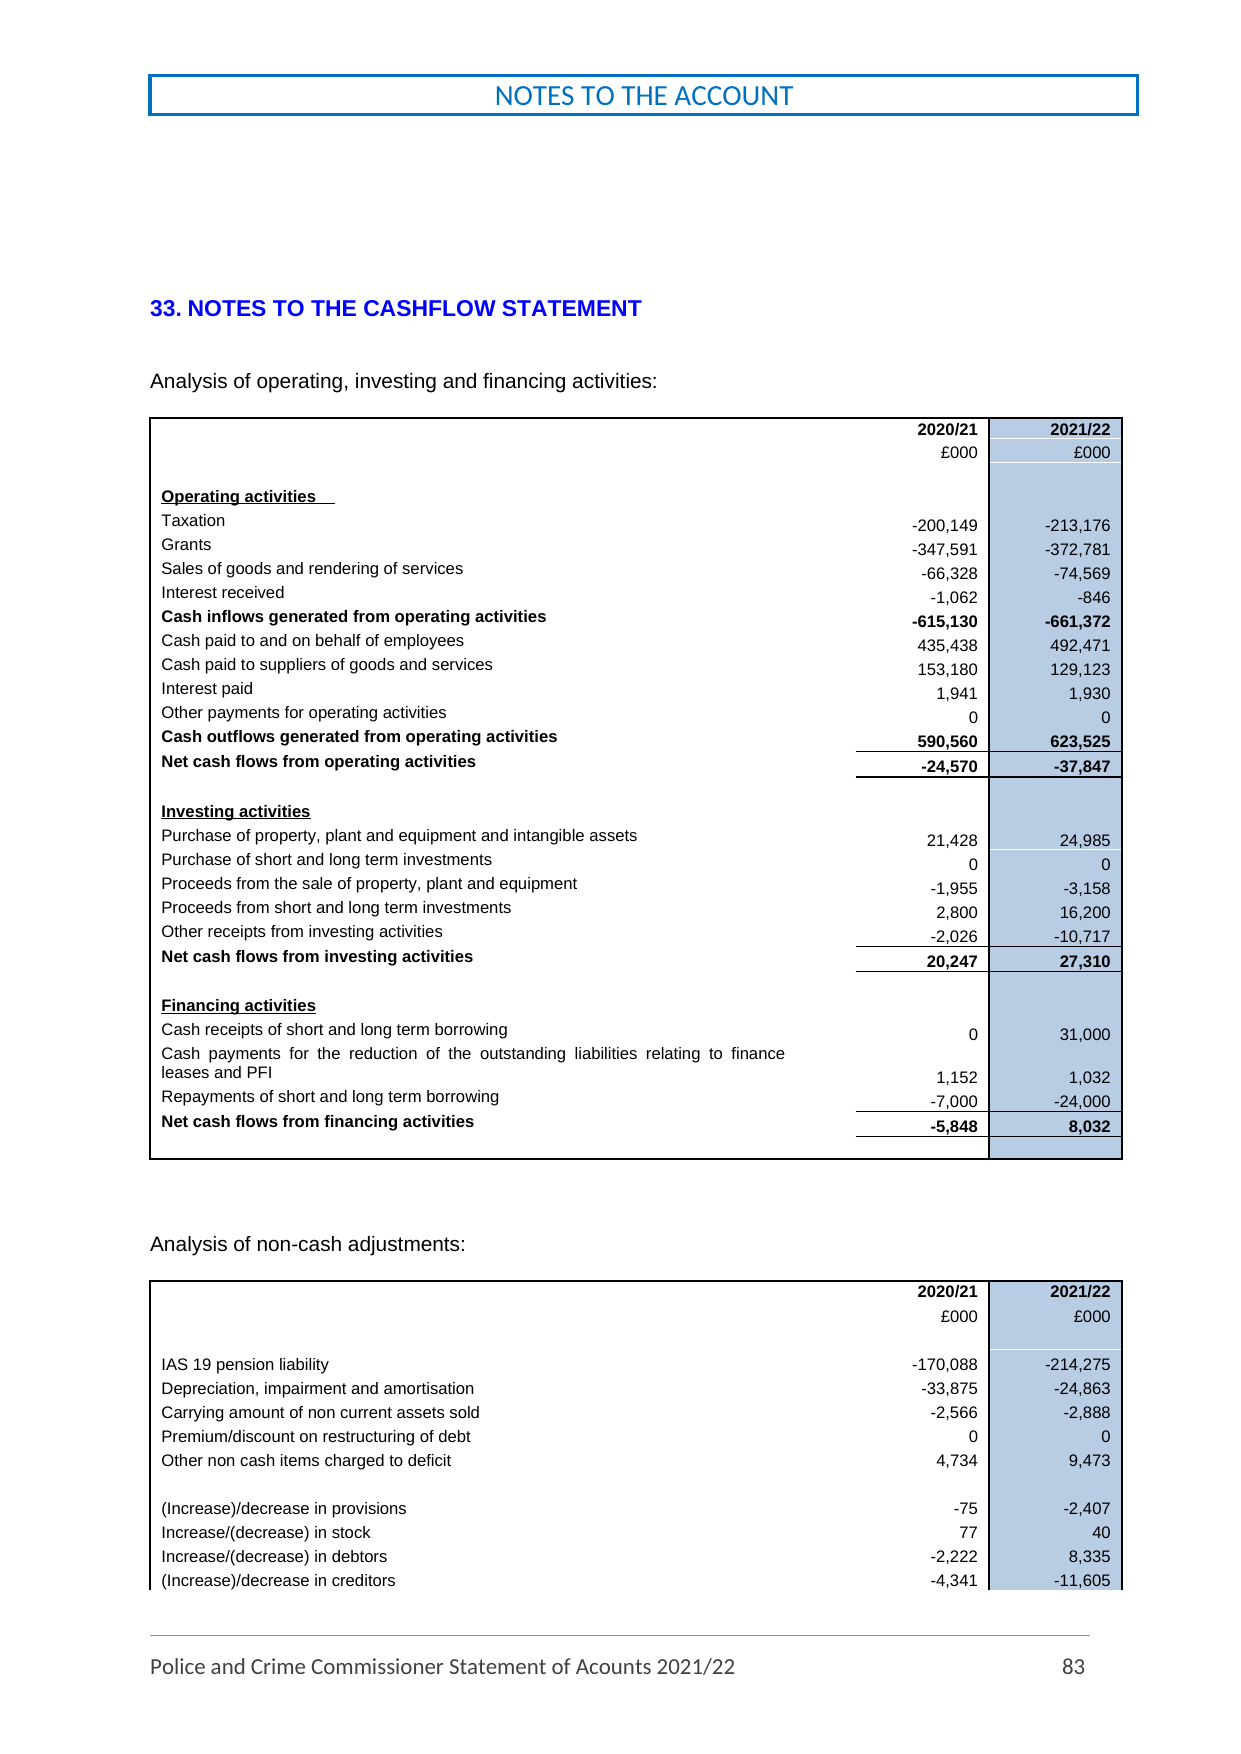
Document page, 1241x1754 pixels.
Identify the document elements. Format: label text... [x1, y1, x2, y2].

table_cell [856, 1470, 988, 1494]
table_cell [827, 1446, 856, 1470]
table_cell [798, 922, 827, 946]
table_cell [798, 826, 827, 849]
table_cell Increase/(decrease) in stock [151, 1518, 798, 1542]
table_cell [798, 1470, 827, 1494]
table_header [798, 419, 827, 438]
table_cell [798, 559, 827, 583]
table_cell [798, 1566, 827, 1590]
table_cell Proceeds from the sale of property, plant and equipment [151, 874, 798, 898]
table_cell [827, 559, 856, 583]
table_cell 4,734 [856, 1446, 988, 1470]
table_cell -1,062 [856, 583, 988, 607]
table_cell [798, 946, 827, 971]
table_cell £000 [856, 1301, 988, 1326]
table_cell [798, 776, 827, 801]
table_cell [990, 487, 1121, 511]
table_cell -213,176 [990, 511, 1121, 535]
table_cell [798, 487, 827, 511]
table_cell 0 [856, 703, 988, 727]
table_cell 492,471 [990, 631, 1121, 655]
text Analysis of non-cash adjustments: [135, 1232, 1090, 1256]
table_cell -2,888 [990, 1398, 1121, 1422]
table_cell [990, 778, 1121, 801]
table_cell Grants [151, 535, 798, 559]
table_cell [856, 463, 988, 487]
table_cell [798, 1136, 827, 1158]
table_cell [827, 1518, 856, 1542]
table_cell [798, 850, 827, 874]
table_cell Cash outflows generated from operating activities [151, 727, 798, 751]
table_cell -37,847 [990, 752, 1121, 776]
table_cell -2,566 [856, 1398, 988, 1422]
table_cell 0 [990, 703, 1121, 727]
table_cell Cash payments for the reduction of the outstanding liabilities relating to finance leases and PFI [151, 1044, 798, 1087]
table_cell 2,800 [856, 898, 988, 922]
table_cell [856, 778, 988, 801]
table_cell [151, 439, 798, 462]
table_cell IAS 19 pension liability [151, 1350, 798, 1374]
table_cell 590,560 [856, 727, 988, 751]
table_cell -1,955 [856, 874, 988, 898]
table_cell [990, 1137, 1121, 1158]
table_header [827, 1282, 856, 1301]
table_cell [798, 1087, 827, 1111]
table_cell Other receipts from investing activities [151, 922, 798, 946]
table_cell [990, 801, 1121, 826]
table_cell 129,123 [990, 655, 1121, 679]
table_cell Operating activities [151, 487, 798, 511]
table_cell (Increase)/decrease in creditors [151, 1566, 798, 1590]
table_cell [856, 487, 988, 511]
table_cell -170,088 [856, 1350, 988, 1374]
table_cell [151, 1136, 798, 1158]
table_cell 153,180 [856, 655, 988, 679]
table_cell 27,310 [990, 947, 1121, 971]
table_cell -7,000 [856, 1087, 988, 1111]
table_cell [151, 1326, 798, 1349]
table_cell [827, 631, 856, 655]
table_cell Net cash flows from operating activities [151, 751, 798, 776]
list NOTES TO THE CASHFLOW STATEMENT [150, 295, 1090, 321]
table_cell [798, 971, 827, 996]
table_header [827, 419, 856, 438]
table_cell [856, 996, 988, 1020]
table_cell [798, 1494, 827, 1518]
table_cell [827, 439, 856, 462]
table_cell Investing activities [151, 801, 798, 826]
table_cell 1,930 [990, 679, 1121, 703]
table_cell 0 [990, 850, 1121, 874]
table_cell 8,032 [990, 1112, 1121, 1136]
table_cell -214,275 [990, 1350, 1121, 1374]
table_cell [798, 1350, 827, 1374]
table_cell [856, 972, 988, 996]
table_cell -24,863 [990, 1374, 1121, 1398]
table_cell Other payments for operating activities [151, 703, 798, 727]
table_cell [827, 801, 856, 826]
table_cell £000 [990, 439, 1121, 462]
table_cell -74,569 [990, 559, 1121, 583]
table_cell [827, 1566, 856, 1590]
table_cell [798, 1020, 827, 1044]
table_cell [827, 1087, 856, 1111]
table_cell [990, 1326, 1121, 1349]
table_cell -66,328 [856, 559, 988, 583]
table_cell [827, 1470, 856, 1494]
table_cell -3,158 [990, 874, 1121, 898]
table_cell Interest paid [151, 679, 798, 703]
table_cell -11,605 [990, 1566, 1121, 1590]
table_cell [827, 679, 856, 703]
table_cell Cash paid to and on behalf of employees [151, 631, 798, 655]
table_cell -846 [990, 583, 1121, 607]
table_cell Cash receipts of short and long term borrowing [151, 1020, 798, 1044]
table_cell [827, 898, 856, 922]
table_cell [827, 1422, 856, 1446]
table_cell [827, 751, 856, 776]
table_cell [151, 463, 798, 487]
table_cell [798, 1542, 827, 1566]
table_cell [827, 1301, 856, 1326]
table_cell [827, 583, 856, 607]
table_cell [798, 874, 827, 898]
table_cell 623,525 [990, 727, 1121, 751]
table_cell [827, 1494, 856, 1518]
table_cell Interest received [151, 583, 798, 607]
table_cell 1,032 [990, 1044, 1121, 1087]
table_cell 9,473 [990, 1446, 1121, 1470]
table_cell 1,152 [856, 1044, 988, 1087]
table_cell -372,781 [990, 535, 1121, 559]
table_cell [827, 971, 856, 996]
table_cell [798, 1374, 827, 1398]
table_cell 77 [856, 1518, 988, 1542]
table_cell Premium/discount on restructuring of debt [151, 1422, 798, 1446]
table_cell [827, 1111, 856, 1136]
table_cell [798, 1518, 827, 1542]
table_cell [798, 583, 827, 607]
table_cell [827, 487, 856, 511]
table_cell 435,438 [856, 631, 988, 655]
table_cell Cash inflows generated from operating activities [151, 607, 798, 631]
table_cell [151, 1301, 798, 1326]
table_cell £000 [990, 1301, 1121, 1326]
table_cell -200,149 [856, 511, 988, 535]
table_cell [798, 1422, 827, 1446]
table_cell [798, 439, 827, 462]
table_cell -4,341 [856, 1566, 988, 1590]
table_cell [827, 874, 856, 898]
table_cell [827, 1350, 856, 1374]
table_cell [151, 776, 798, 801]
table_cell [827, 826, 856, 849]
table_cell [798, 1326, 827, 1349]
table_cell [798, 1111, 827, 1136]
table_cell -2,407 [990, 1494, 1121, 1518]
table_cell 0 [856, 1422, 988, 1446]
table_cell Repayments of short and long term borrowing [151, 1087, 798, 1111]
table_cell [798, 1398, 827, 1422]
table_cell Financing activities [151, 996, 798, 1020]
table_cell -5,848 [856, 1112, 988, 1136]
table_cell [798, 463, 827, 487]
table_cell [827, 511, 856, 535]
table_cell 1,941 [856, 679, 988, 703]
table_cell [798, 996, 827, 1020]
table_cell [856, 1137, 988, 1158]
table_header 2020/21 [856, 419, 988, 438]
table_cell Depreciation, impairment and amortisation [151, 1374, 798, 1398]
table_cell [990, 463, 1121, 487]
table_cell -33,875 [856, 1374, 988, 1398]
table_cell 20,247 [856, 947, 988, 971]
table_cell [827, 922, 856, 946]
table_cell Net cash flows from investing activities [151, 946, 798, 971]
text Analysis of operating, investing and financing activities: [135, 369, 1090, 393]
table_header 2020/21 [856, 1282, 988, 1301]
table_cell 8,335 [990, 1542, 1121, 1566]
table_cell [798, 535, 827, 559]
table_cell -24,570 [856, 752, 988, 776]
table_cell [798, 898, 827, 922]
table_cell Sales of goods and rendering of services [151, 559, 798, 583]
table_cell [798, 679, 827, 703]
table_header 2021/22 [990, 1282, 1121, 1301]
table_cell Taxation [151, 511, 798, 535]
table_cell [990, 1470, 1121, 1494]
table_cell Other non cash items charged to deficit [151, 1446, 798, 1470]
table_cell [151, 971, 798, 996]
table_cell [990, 972, 1121, 996]
table_cell [827, 1398, 856, 1422]
table_cell Proceeds from short and long term investments [151, 898, 798, 922]
table_cell [827, 655, 856, 679]
table_header [151, 1282, 798, 1301]
table_cell [798, 727, 827, 751]
table_cell Net cash flows from financing activities [151, 1111, 798, 1136]
table_cell [798, 511, 827, 535]
table_header [798, 1282, 827, 1301]
table_cell (Increase)/decrease in provisions [151, 1494, 798, 1518]
table_cell [827, 1326, 856, 1349]
table_cell [798, 1446, 827, 1470]
table_cell 0 [856, 1020, 988, 1044]
table_cell [856, 801, 988, 826]
table_cell 21,428 [856, 826, 988, 849]
table_cell Purchase of property, plant and equipment and intangible assets [151, 826, 798, 849]
table_cell [827, 776, 856, 801]
table_cell Purchase of short and long term investments [151, 850, 798, 874]
table_cell -347,591 [856, 535, 988, 559]
table_cell -661,372 [990, 607, 1121, 631]
table_cell [827, 1044, 856, 1087]
table_cell [827, 535, 856, 559]
table_cell [798, 631, 827, 655]
table_cell Increase/(decrease) in debtors [151, 1542, 798, 1566]
table_cell [798, 607, 827, 631]
table_cell 0 [990, 1422, 1121, 1446]
table_cell [798, 703, 827, 727]
table_cell Carrying amount of non current assets sold [151, 1398, 798, 1422]
table_cell -75 [856, 1494, 988, 1518]
table_cell [827, 727, 856, 751]
table_cell Cash paid to suppliers of goods and services [151, 655, 798, 679]
table_cell -615,130 [856, 607, 988, 631]
table_cell 16,200 [990, 898, 1121, 922]
table_cell 24,985 [990, 826, 1121, 849]
table_cell [827, 1136, 856, 1158]
table_cell [827, 1542, 856, 1566]
table_cell [827, 850, 856, 874]
table_cell [151, 1470, 798, 1494]
table_cell [827, 1020, 856, 1044]
table_cell [990, 996, 1121, 1020]
table_cell [827, 996, 856, 1020]
table_cell [798, 655, 827, 679]
table_cell 31,000 [990, 1020, 1121, 1044]
table_cell [827, 1374, 856, 1398]
table_header [151, 419, 798, 438]
table_cell -24,000 [990, 1087, 1121, 1111]
table_cell [827, 607, 856, 631]
table_cell 0 [856, 850, 988, 874]
table_cell [798, 1301, 827, 1326]
table_header 2021/22 [990, 419, 1121, 438]
table_cell [827, 463, 856, 487]
table_cell [827, 703, 856, 727]
table_cell [798, 751, 827, 776]
table_cell [827, 946, 856, 971]
table_cell [856, 1326, 988, 1349]
table_cell £000 [856, 439, 988, 462]
table_cell [798, 801, 827, 826]
table_cell 40 [990, 1518, 1121, 1542]
table_cell -2,026 [856, 922, 988, 946]
table_cell [798, 1044, 827, 1087]
table_cell -10,717 [990, 922, 1121, 946]
table_cell -2,222 [856, 1542, 988, 1566]
